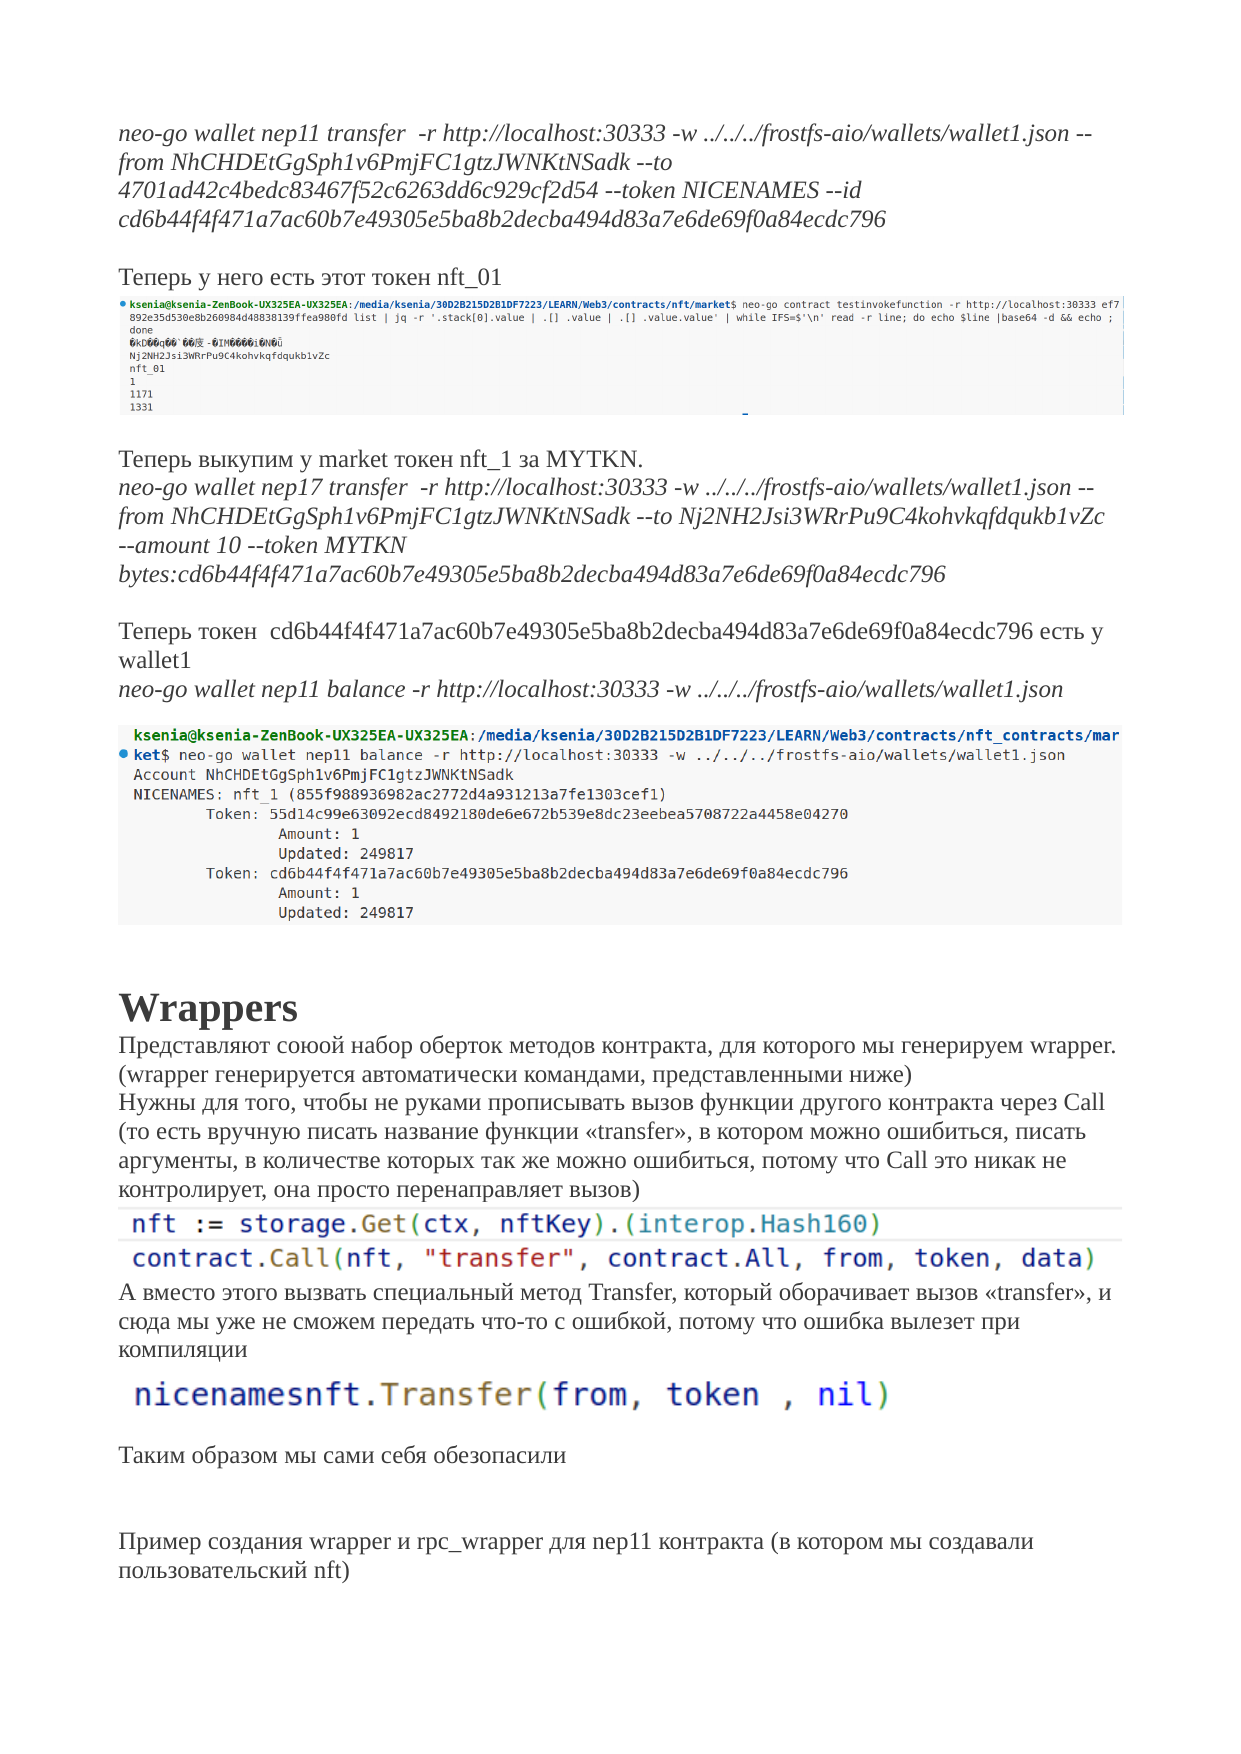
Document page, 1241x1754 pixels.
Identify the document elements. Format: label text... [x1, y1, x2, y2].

text neo-go wallet nep17 transfer -r http://localhost:30333 -w ../../../frostfs-aio/wallets/wallet1.json --from NhCHDEtGgSph1v6PmjFC1gtzJWNKtNSadk --to Nj2NH2Jsi3WRrPu9C4kohvkqfdqukb1vZc --amount 10 --token MYTKN bytes:cd6b44f4f471a7ac60b7e49305e5ba8b2decba494d83a7e6de69f0a84ecdc796 [118, 472, 1122, 587]
text Теперь выкупим у market токен nft_1 за MYTKN. [118, 444, 1122, 472]
picture [118, 1202, 1123, 1277]
picture [119, 296, 1124, 415]
text Таким образом мы сами себя обезопасили [118, 1440, 1122, 1469]
text Пример создания wrapper и rpc_wrapper для nep11 контракта (в котором мы создавали пользовательский nft) [118, 1526, 1122, 1584]
text neo-go wallet nep11 balance -r http://localhost:30333 -w ../../../frostfs-aio/wallets/wallet1.json [118, 674, 1122, 702]
picture [122, 1372, 904, 1428]
text Теперь у него есть этот токен nft_01 [118, 262, 1122, 291]
text А вместо этого вызвать специальный метод Transfer, который оборачивает вызов «transfer», и сюда мы уже не сможем передать что-то с ошибкой, потому что ошибка вылезет при компиляции [118, 1277, 1122, 1363]
text neo-go wallet nep11 transfer -r http://localhost:30333 -w ../../../frostfs-aio/wallets/wallet1.json --from NhCHDEtGgSph1v6PmjFC1gtzJWNKtNSadk --to 4701ad42c4bedc83467f52c6263dd6c929cf2d54 --token NICENAMES --id cd6b44f4f471a7ac60b7e49305e5ba8b2decba494d83a7e6de69f0a84ecdc796 [118, 118, 1122, 233]
text Представляют союой набор оберток методов контракта, для которого мы генерируем wrapper. (wrapper генерируется автоматически командами, представленными ниже) [118, 1030, 1122, 1087]
text Wrappers [118, 982, 1122, 1030]
text Теперь токен cd6b44f4f471a7ac60b7e49305e5ba8b2decba494d83a7e6de69f0a84ecdc796 есть у wallet1 [118, 616, 1122, 674]
picture [118, 725, 1123, 925]
text Нужны для того, чтобы не руками прописывать вызов функции другого контракта через Call (то есть вручную писать название функции «transfer», в котором можно ошибиться, писать аргументы, в количестве которых так же можно ошибиться, потому что Call это никак не контролирует, она просто перенаправляет вызов) [118, 1087, 1122, 1202]
